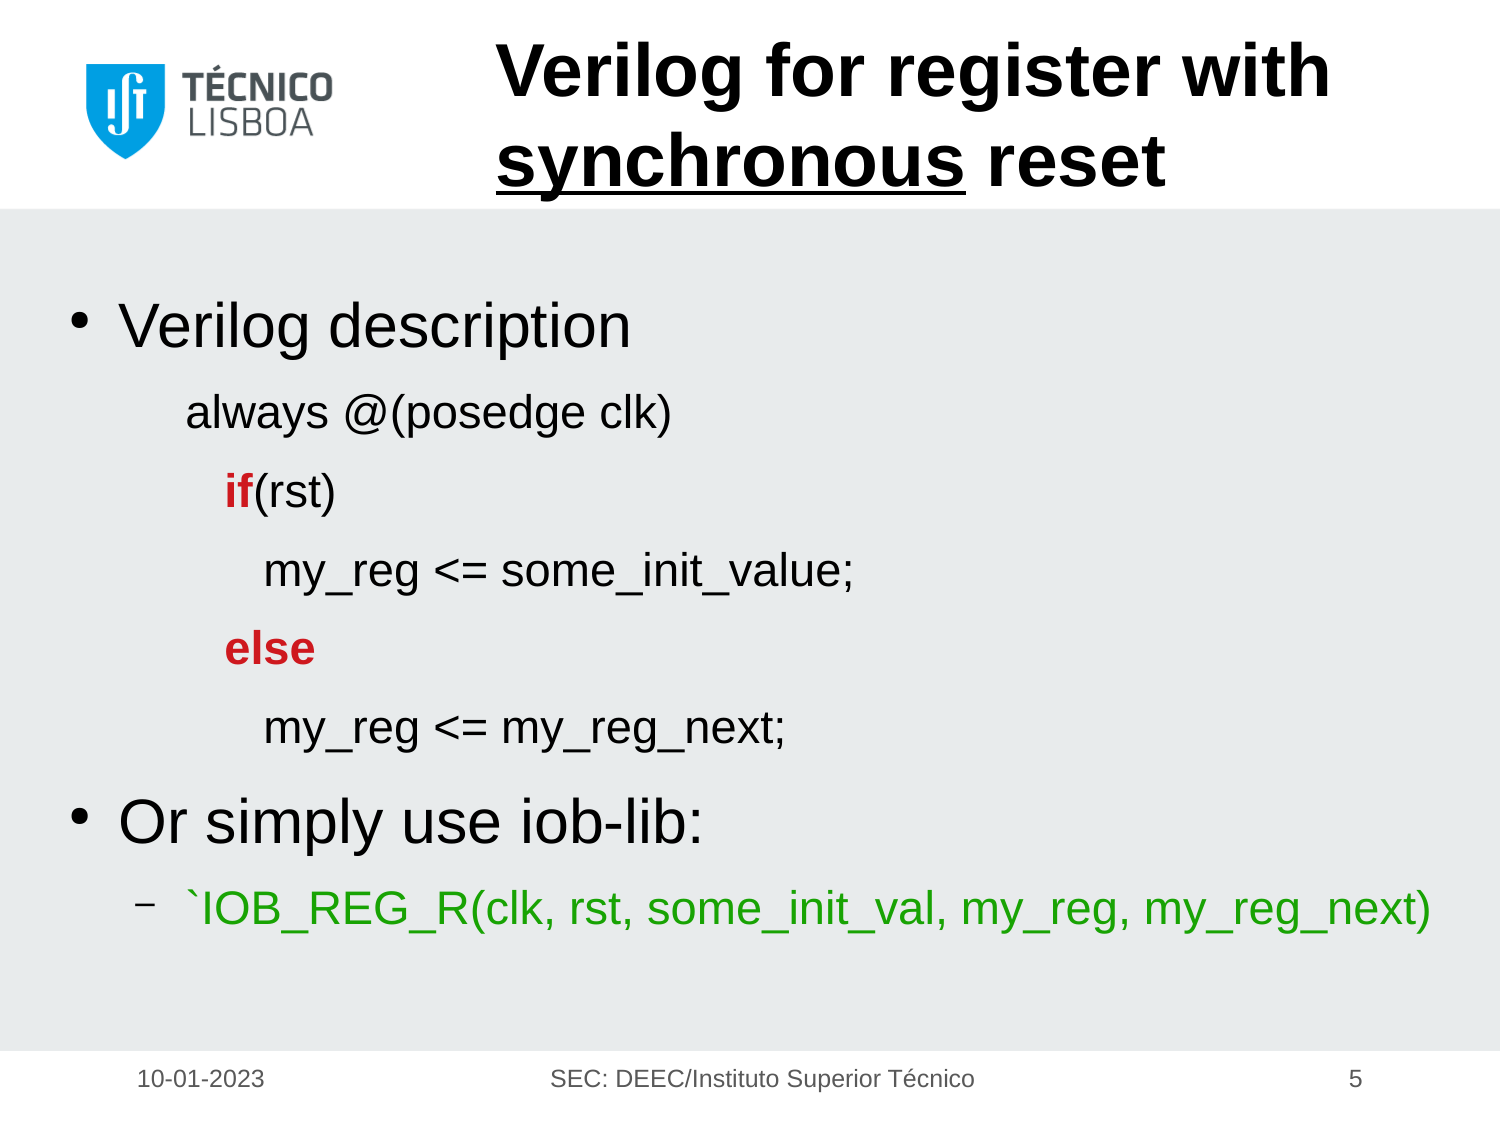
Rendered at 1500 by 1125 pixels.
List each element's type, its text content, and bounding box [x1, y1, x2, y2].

list Verilog description always @(posedge clk) if(rst) my_reg <= some_init_value; else my_reg <= my_reg_next; Or simply use iob-lib: `IOB_REG_R(clk, rst, some_init_val, my_reg, my_reg_next) [52, 284, 1465, 946]
title Verilog for register with synchronous reset [480, 40, 1370, 184]
picture [0, 0, 1500, 1125]
